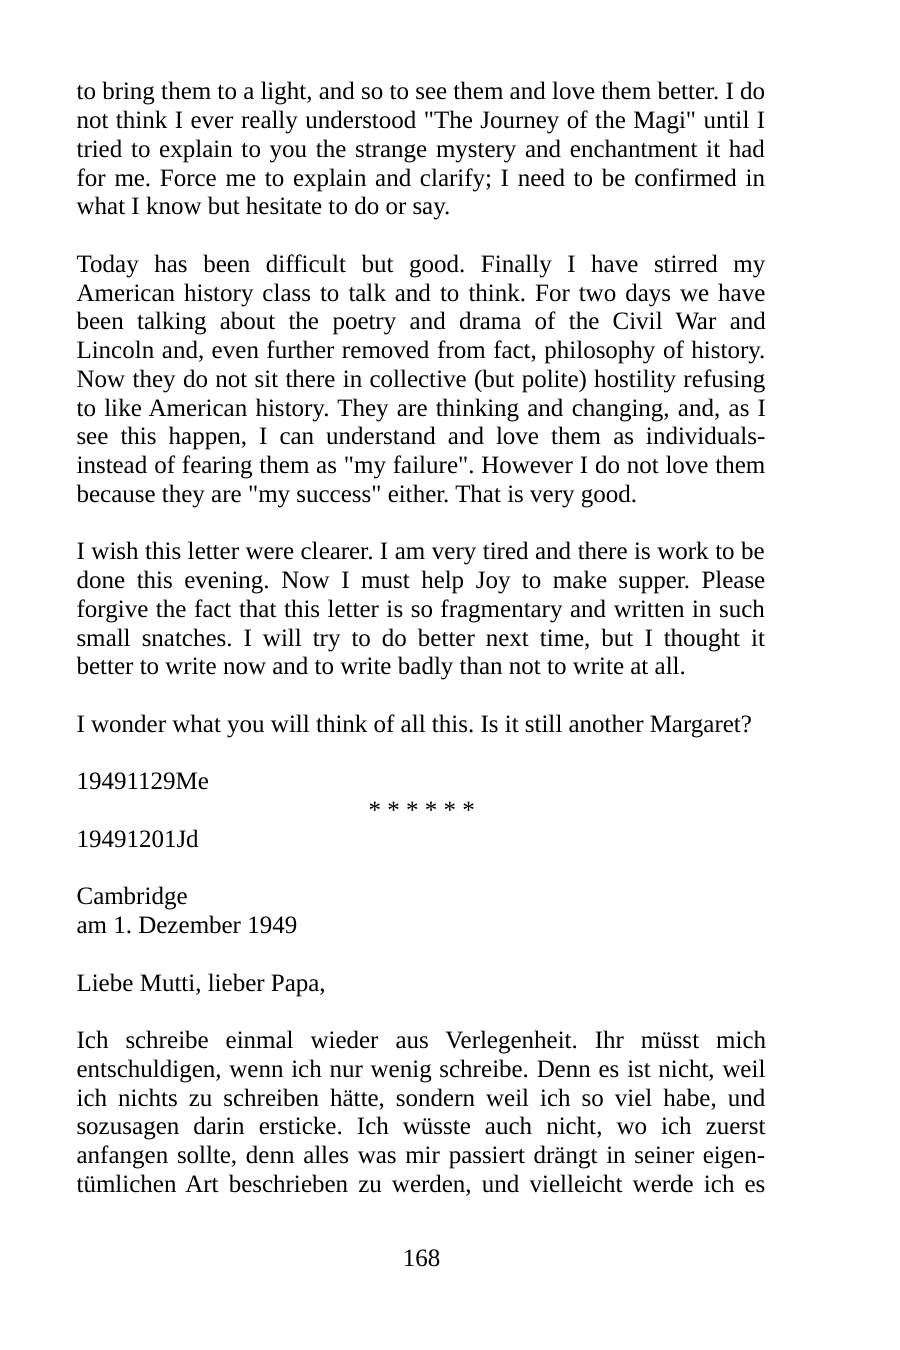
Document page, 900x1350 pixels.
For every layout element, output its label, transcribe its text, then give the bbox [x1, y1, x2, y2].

text Cambridge [76, 881, 766, 910]
text to bring them to a light, and so to see them and love them better. I do not think I ever really understood "The Journey of the Magi" until I tried to explain to you the strange mystery and enchantment it had for me. Force me to explain and clarify; I need to be confirmed in what I know but hesitate to do or say. [76, 76, 766, 220]
text Today has been difficult but good. Finally I have stirred my American history class to talk and to think. For two days we have been talking about the poetry and drama of the Civil War and Lincoln and, even further removed from fact, philosophy of history. Now they do not sit there in collective (but polite) hostility refusing to like American history. They are thinking and changing, and, as I see this happen, I can understand and love them as individuals-instead of fearing them as "my failure". However I do not love them because they are "my success" either. That is very good. [76, 249, 766, 508]
text 19491201Jd [76, 824, 766, 853]
text am 1. Dezember 1949 [76, 910, 766, 939]
text I wonder what you will think of all this. Is it still another Margaret? [76, 709, 766, 738]
text Ich schreibe einmal wieder aus Verlegenheit. Ihr müsst mich entschuldigen, wenn ich nur wenig schreibe. Denn es ist nicht, weil ich nichts zu schreiben hätte, sondern weil ich so viel habe, und sozusagen darin ersticke. Ich wüsste auch nicht, wo ich zuerst anfangen sollte, denn alles was mir passiert drängt in seiner eigen-tümlichen Art beschrieben zu werden, und vielleicht werde ich es [76, 1025, 766, 1198]
text I wish this letter were clearer. I am very tired and there is work to be done this evening. Now I must help Joy to make supper. Please forgive the fact that this letter is so fragmentary and written in such small snatches. I will try to do better next time, but I thought it better to write now and to write badly than not to write at all. [76, 536, 766, 680]
text 19491129Me [76, 766, 766, 795]
text Liebe Mutti, lieber Papa, [76, 968, 766, 996]
text * * * * * * [76, 795, 766, 824]
